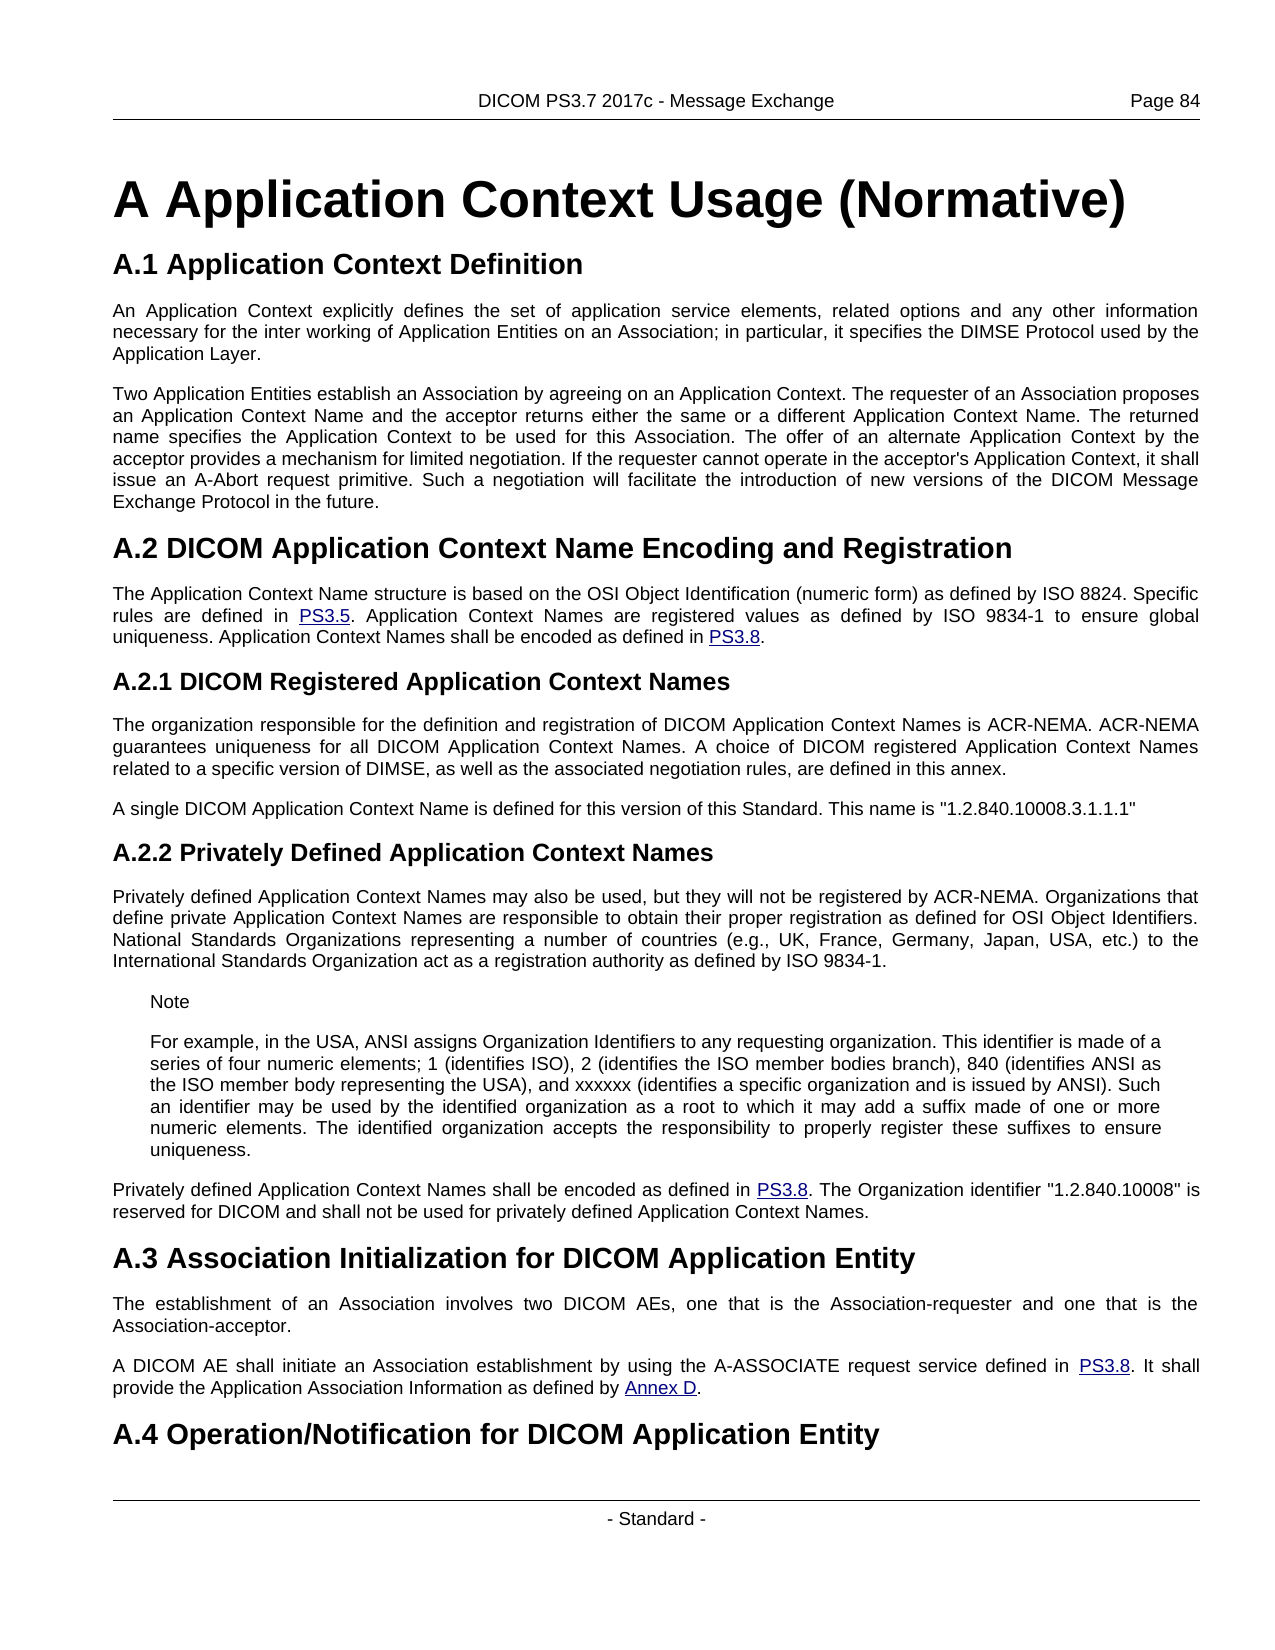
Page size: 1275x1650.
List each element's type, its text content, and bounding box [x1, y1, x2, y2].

text Privately defined Application Context Names may also be used, but they will not be registered by ACR-NEMA. Organizations that define private Application Context Names are responsible to obtain their proper registration as defined for OSI Object Identifiers. National Standards Organizations representing a number of countries (e.g., UK, France, Germany, Japan, USA, etc.) to the International Standards Organization act as a registration authority as defined by ISO 9834-1. [112, 885, 1200, 972]
text An Application Context explicitly defines the set of application service elements, related options and any other information necessary for the inter working of Application Entities on an Association; in particular, it specifies the DIMSE Protocol used by the Application Layer. [112, 299, 1200, 364]
text A Application Context Usage (Normative) [112, 169, 1200, 228]
text Note [150, 990, 1162, 1012]
text The organization responsible for the definition and registration of DICOM Application Context Names is ACR-NEMA. ACR-NEMA guarantees uniqueness for all DICOM Application Context Names. A choice of DICOM registered Application Context Names related to a specific version of DIMSE, as well as the associated negotiation rules, are defined in this annex. [112, 714, 1200, 779]
text A.4 Operation/Notification for DICOM Application Entity [112, 1417, 1200, 1450]
text A.2 DICOM Application Context Name Encoding and Registration [112, 531, 1200, 564]
text A.2.1 DICOM Registered Application Context Names [112, 667, 1200, 695]
text A single DICOM Application Context Name is defined for this version of this Standard. This name is "1.2.840.10008.3.1.1.1" [112, 798, 1200, 819]
text The establishment of an Association involves two DICOM AEs, one that is the Association-requester and one that is the Association-acceptor. [112, 1293, 1200, 1336]
text A.1 Application Context Definition [112, 247, 1200, 281]
text Two Application Entities establish an Association by agreeing on an Application Context. The requester of an Association proposes an Application Context Name and the acceptor returns either the same or a different Application Context Name. The returned name specifies the Application Context to be used for this Association. The offer of an alternate Application Context by the acceptor provides a mechanism for limited negotiation. If the requester cannot operate in the acceptor's Application Context, it shall issue an A-Abort request primitive. Such a negotiation will facilitate the introduction of new versions of the DICOM Message Exchange Protocol in the future. [112, 383, 1200, 512]
text A.3 Association Initialization for DICOM Application Entity [112, 1241, 1200, 1274]
text The Application Context Name structure is based on the OSI Object Identification (numeric form) as defined by ISO 8824. Specific rules are defined in PS3.5. Application Context Names are registered values as defined by ISO 9834-1 to ensure global uniqueness. Application Context Names shall be encoded as defined in PS3.8. [112, 583, 1200, 648]
text A DICOM AE shall initiate an Association establishment by using the A-ASSOCIATE request service defined in PS3.8. It shall provide the Application Association Information as defined by Annex D. [112, 1355, 1200, 1398]
text A.2.2 Privately Defined Application Context Names [112, 838, 1200, 867]
text For example, in the USA, ANSI assigns Organization Identifiers to any requesting organization. This identifier is made of a series of four numeric elements; 1 (identifies ISO), 2 (identifies the ISO member bodies branch), 840 (identifies ANSI as the ISO member body representing the USA), and xxxxxx (identifies a specific organization and is issued by ANSI). Such an identifier may be used by the identified organization as a root to which it may add a suffix made of one or more numeric elements. The identified organization accepts the responsibility to properly register these suffixes to ensure uniqueness. [150, 1031, 1162, 1160]
text Privately defined Application Context Names shall be encoded as defined in PS3.8. The Organization identifier "1.2.840.10008" is reserved for DICOM and shall not be used for privately defined Application Context Names. [112, 1179, 1200, 1222]
